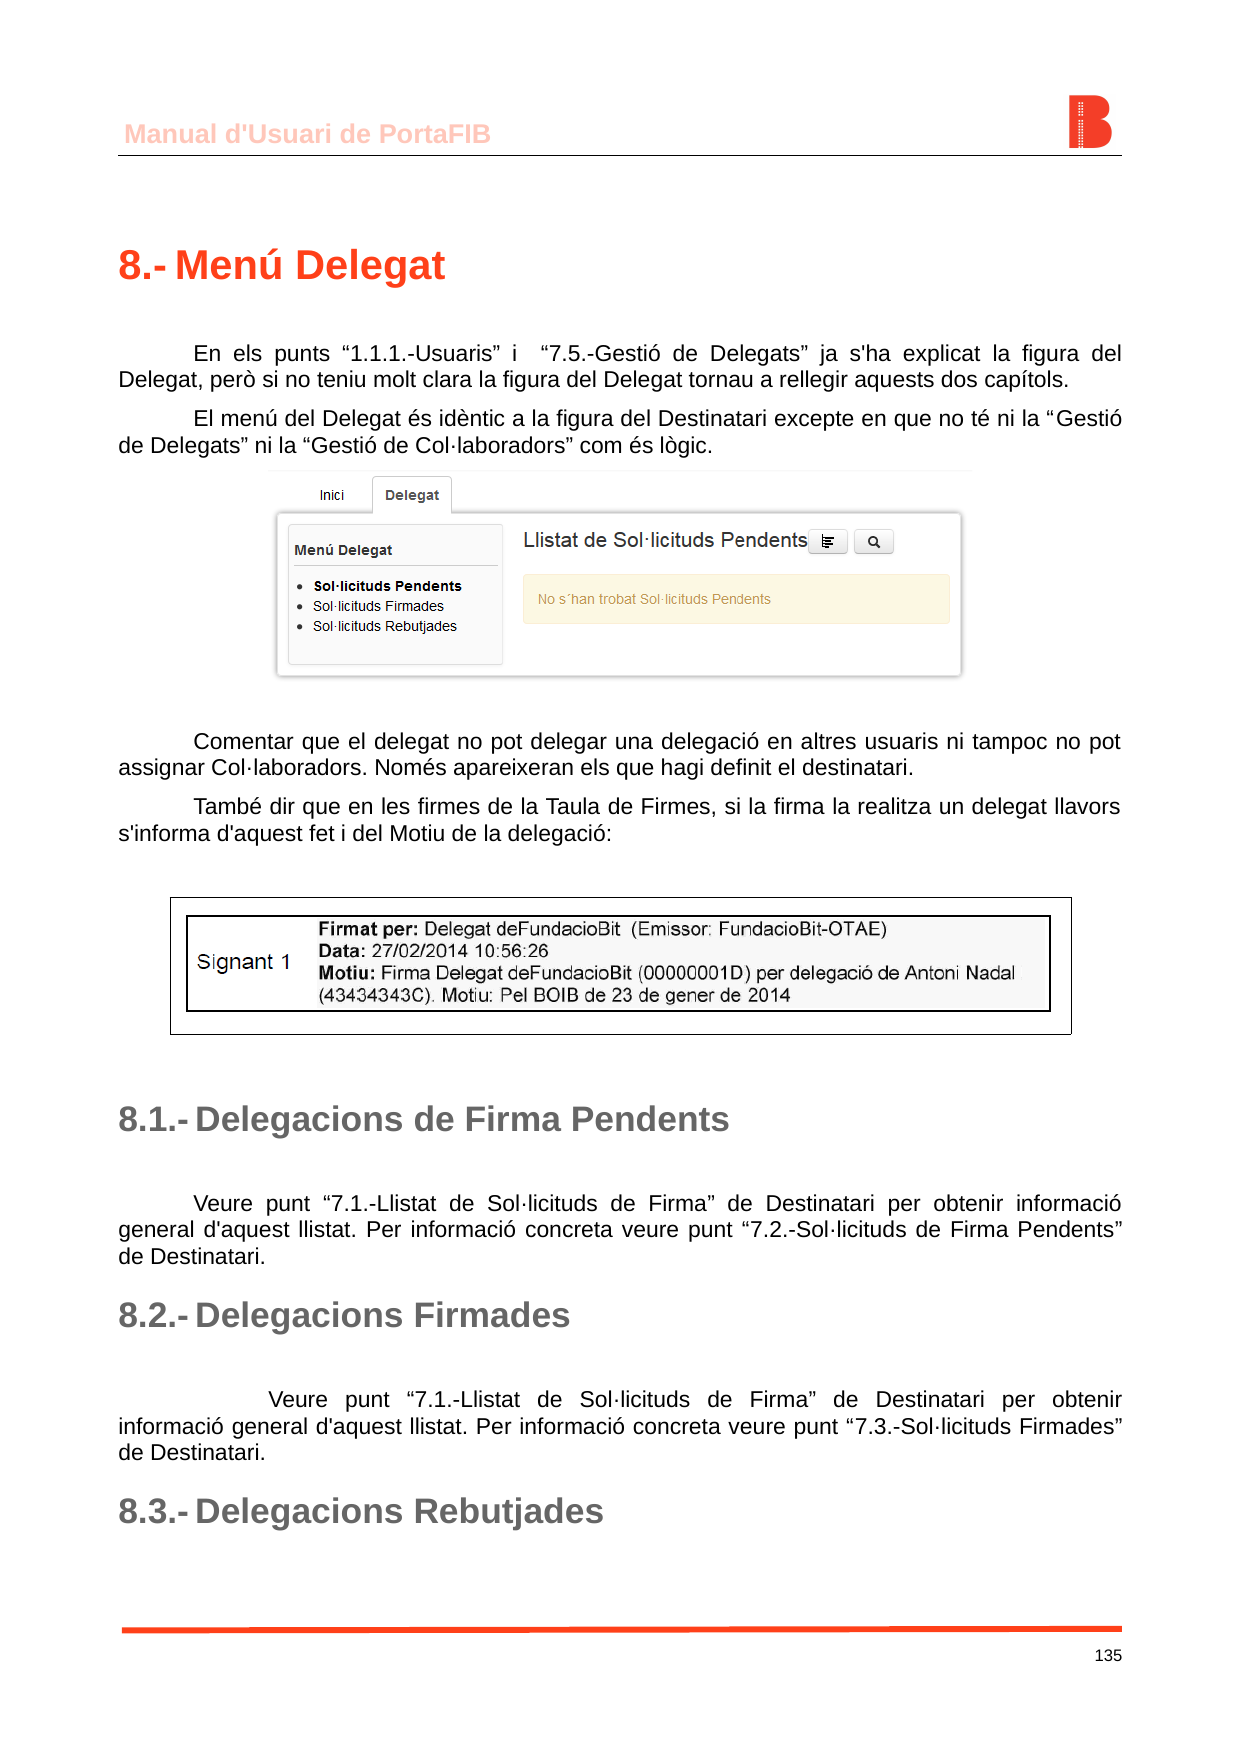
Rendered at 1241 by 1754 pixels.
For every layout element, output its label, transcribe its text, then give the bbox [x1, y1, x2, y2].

picture [268, 470, 973, 690]
subtitle Delegacions Rebutjades [118, 1490, 1122, 1531]
text En els punts “1.1.1.-Usuaris” i “7.5.-Gestió de Delegats” ja s'ha explicat la figura del Delegat, però si no teniu molt clara la figura del Delegat tornau a rellegir aquests dos capítols. [118, 340, 1122, 393]
text El menú del Delegat és idèntic a la figura del Destinatari excepte en que no té ni la “Gestió de Delegats” ni la “Gestió de Col·laboradors” com és lògic. [118, 405, 1122, 458]
picture [172, 900, 1068, 1032]
text Comentar que el delegat no pot delegar una delegació en altres usuaris ni tampoc no pot assignar Col·laboradors. Només apareixeran els que hagi definit el destinatari. [118, 728, 1122, 781]
text Veure punt “7.1.-Llistat de Sol·licituds de Firma” de Destinatari per obtenir informació general d'aquest llistat. Per informació concreta veure punt “7.3.-Sol·licituds Firmades” de Destinatari. [118, 1386, 1122, 1465]
subtitle Delegacions Firmades [118, 1294, 1122, 1335]
text Veure punt “7.1.-Llistat de Sol·licituds de Firma” de Destinatari per obtenir informació general d'aquest llistat. Per informació concreta veure punt “7.2.-Sol·licituds de Firma Pendents” de Destinatari. [118, 1190, 1122, 1269]
text També dir que en les firmes de la Taula de Firmes, si la firma la realitza un delegat llavors s'informa d'aquest fet i del Motiu de la delegació: [118, 793, 1122, 846]
subtitle Delegacions de Firma Pendents [118, 1098, 1122, 1139]
subtitle Menú Delegat [118, 241, 1122, 289]
picture [1063, 94, 1117, 150]
